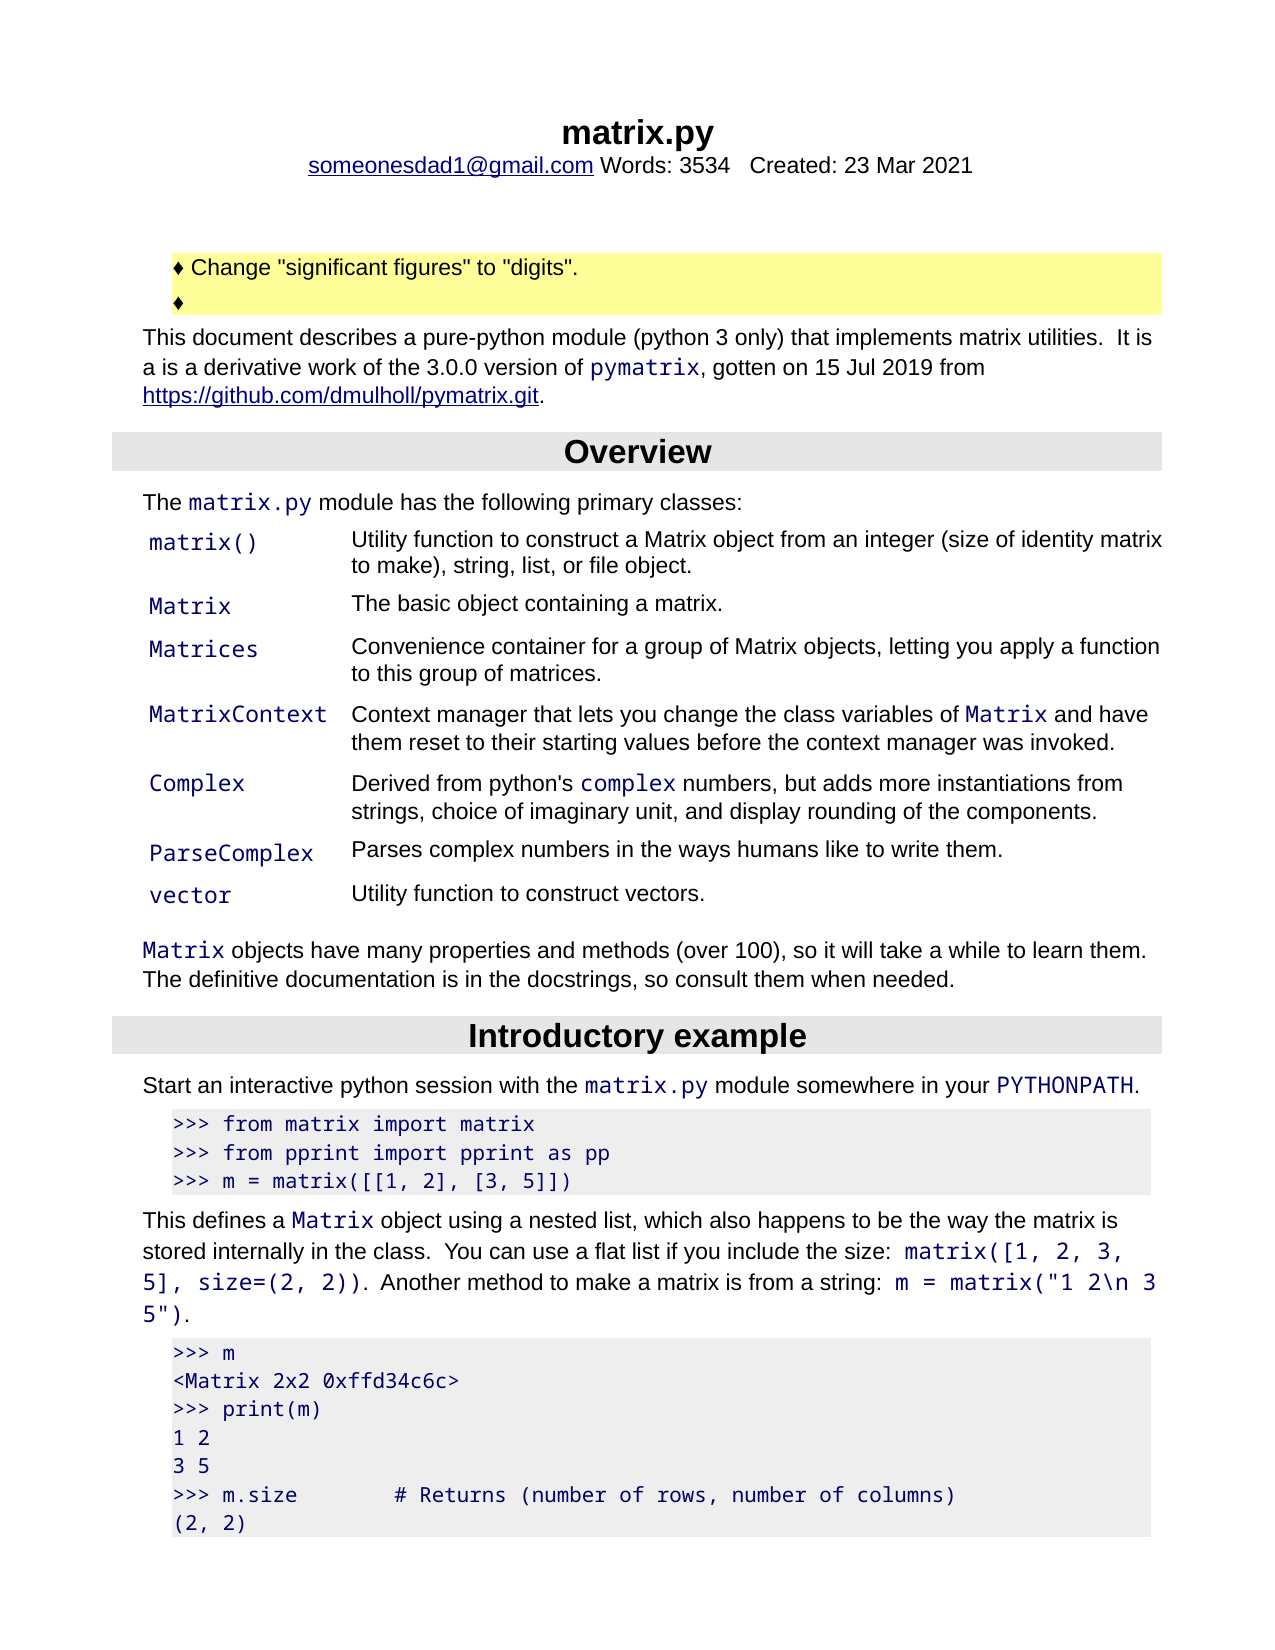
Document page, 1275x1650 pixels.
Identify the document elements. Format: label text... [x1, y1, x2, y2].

table_header matrix() [149, 526, 351, 590]
title matrix.py [112, 112, 1162, 152]
table_header Utility function to construct a Matrix object from an integer (size of identity matrix to make), string, list, or file object. [351, 526, 1164, 590]
table_cell Utility function to construct vectors. [351, 880, 1164, 922]
table_cell Derived from python's complex numbers, but adds more instantiations from strings, choice of imaginary unit, and display rounding of the components. [351, 767, 1164, 836]
text >>> print(m) [172, 1394, 1151, 1423]
table_cell Complex [149, 767, 351, 836]
text 3 5 [172, 1451, 1151, 1480]
text Matrix objects have many properties and methods (over 100), so it will take a while to learn them. The definitive documentation is in the docstrings, so consult them when needed. [142, 934, 1162, 992]
table_cell Convenience container for a group of Matrix objects, letting you apply a function to this group of matrices. [351, 633, 1164, 698]
list Change "significant figures" to "digits". [172, 253, 1162, 280]
text <Matrix 2x2 0xffd34c6c> [172, 1366, 1151, 1394]
table_cell Matrix [149, 590, 351, 633]
table_cell ParseComplex [149, 836, 351, 879]
subtitle Introductory example [112, 1016, 1162, 1054]
table_cell The basic object containing a matrix. [351, 590, 1164, 633]
text 1 2 [172, 1423, 1151, 1451]
table_cell vector [149, 880, 351, 922]
text >>> m = matrix([[1, 2], [3, 5]]) [172, 1166, 1151, 1195]
table_cell Context manager that lets you change the class variables of Matrix and have them reset to their starting values before the context manager was invoked. [351, 698, 1164, 767]
text >>> from matrix import matrix [172, 1109, 1151, 1138]
text >>> m [172, 1338, 1151, 1366]
table_cell Matrices [149, 633, 351, 698]
text This document describes a pure-python module (python 3 only) that implements matrix utilities. It is a is a derivative work of the 3.0.0 version of pymatrix, gotten on 15 Jul 2019 from https://github.com/dmulholl/pymatrix.git. [142, 324, 1162, 408]
subtitle someonesdad1@gmail.com Words: 3534 Created: 23 Mar 2021 [112, 152, 1162, 178]
text >>> m.size # Returns (number of rows, number of columns) [172, 1480, 1151, 1508]
subtitle Overview [112, 432, 1162, 471]
table_cell Parses complex numbers in the ways humans like to write them. [351, 836, 1164, 879]
text This defines a Matrix object using a nested list, which also happens to be the way the matrix is stored internally in the class. You can use a flat list if you include the size: matrix([1, 2, 3, 5], size=(2, 2)). Another method to make a matrix is from a string: m = matrix("1 2\n 3 5"). [142, 1204, 1162, 1329]
text The matrix.py module has the following primary classes: [142, 486, 1162, 517]
text Start an interactive python session with the matrix.py module somewhere in your PYTHONPATH. [142, 1069, 1162, 1101]
table_cell MatrixContext [149, 698, 351, 767]
text >>> from pprint import pprint as pp [172, 1138, 1151, 1166]
text (2, 2) [172, 1508, 1151, 1537]
